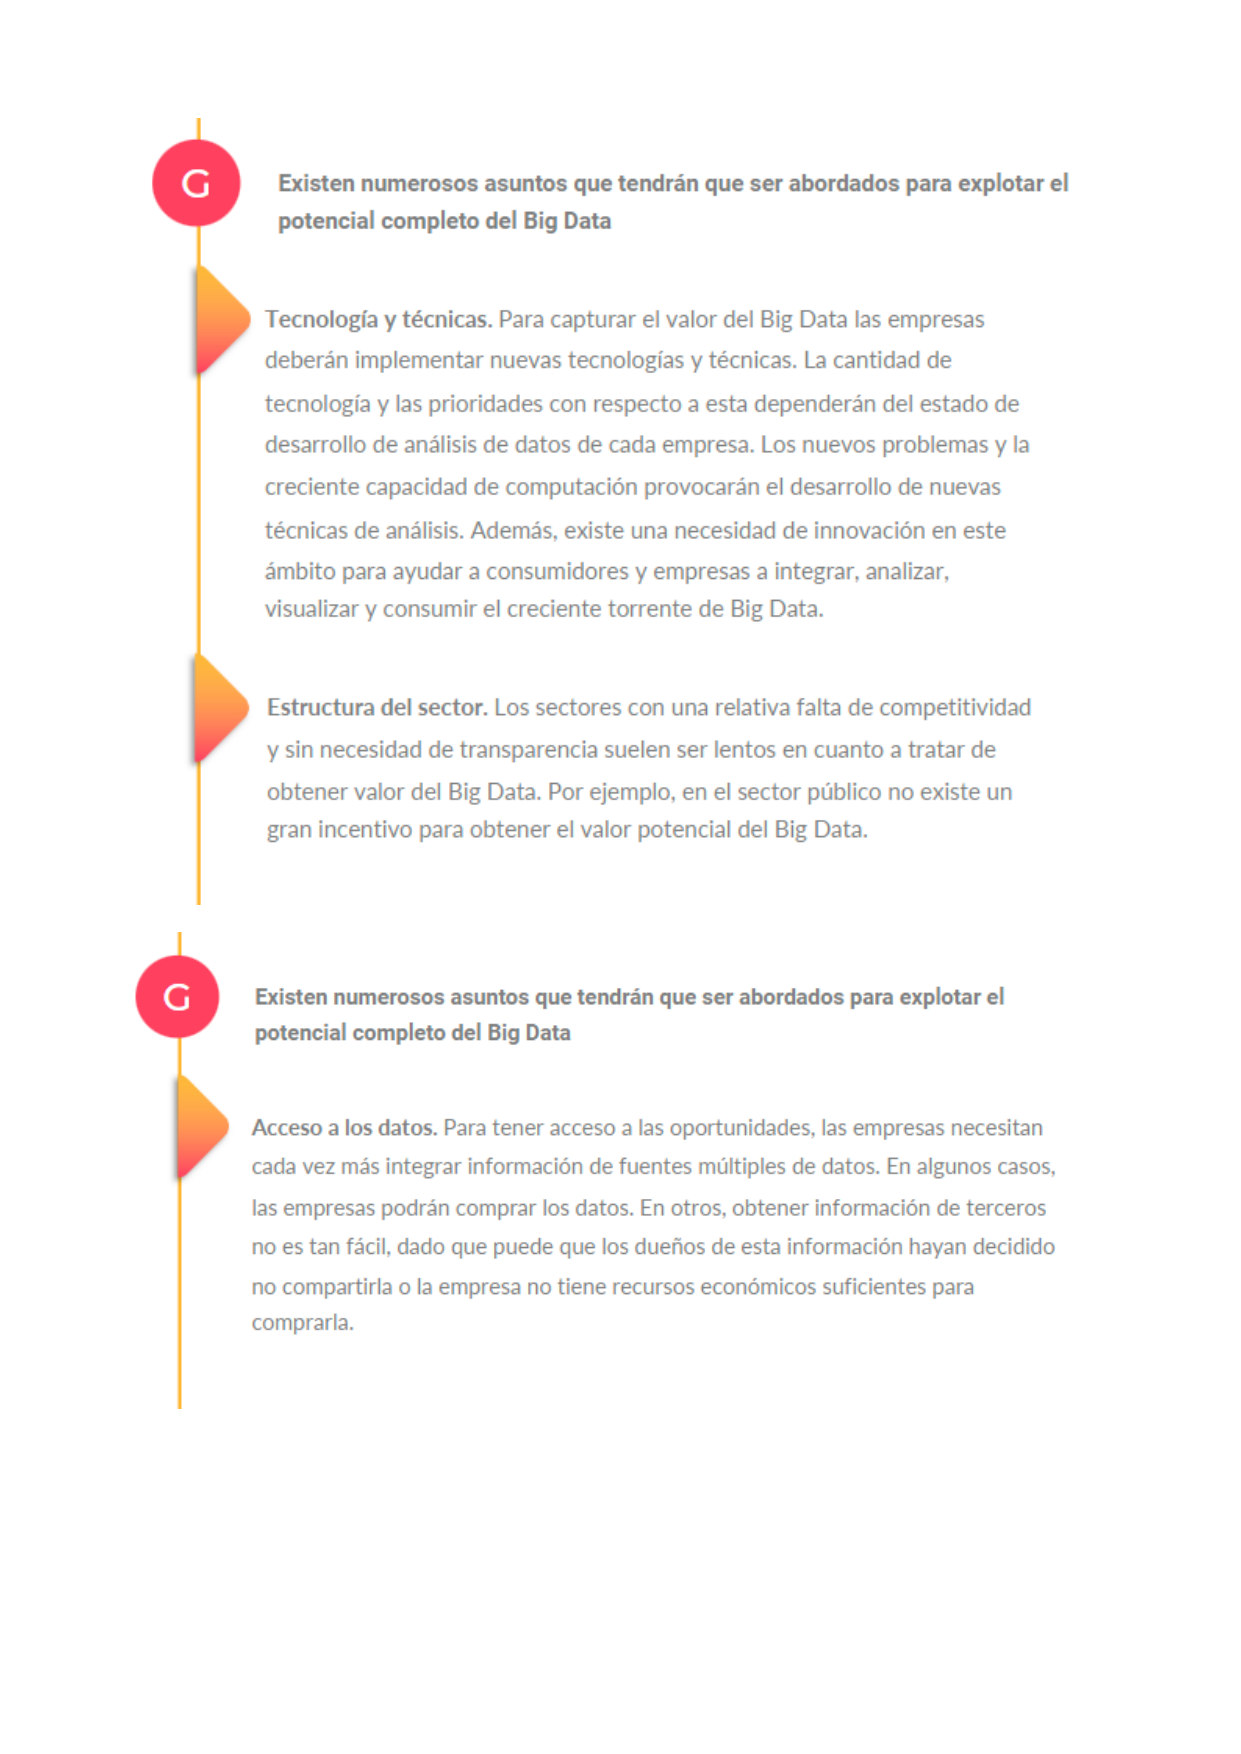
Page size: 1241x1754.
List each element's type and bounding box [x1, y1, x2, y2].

picture [140, 118, 1100, 905]
picture [118, 932, 1123, 1409]
